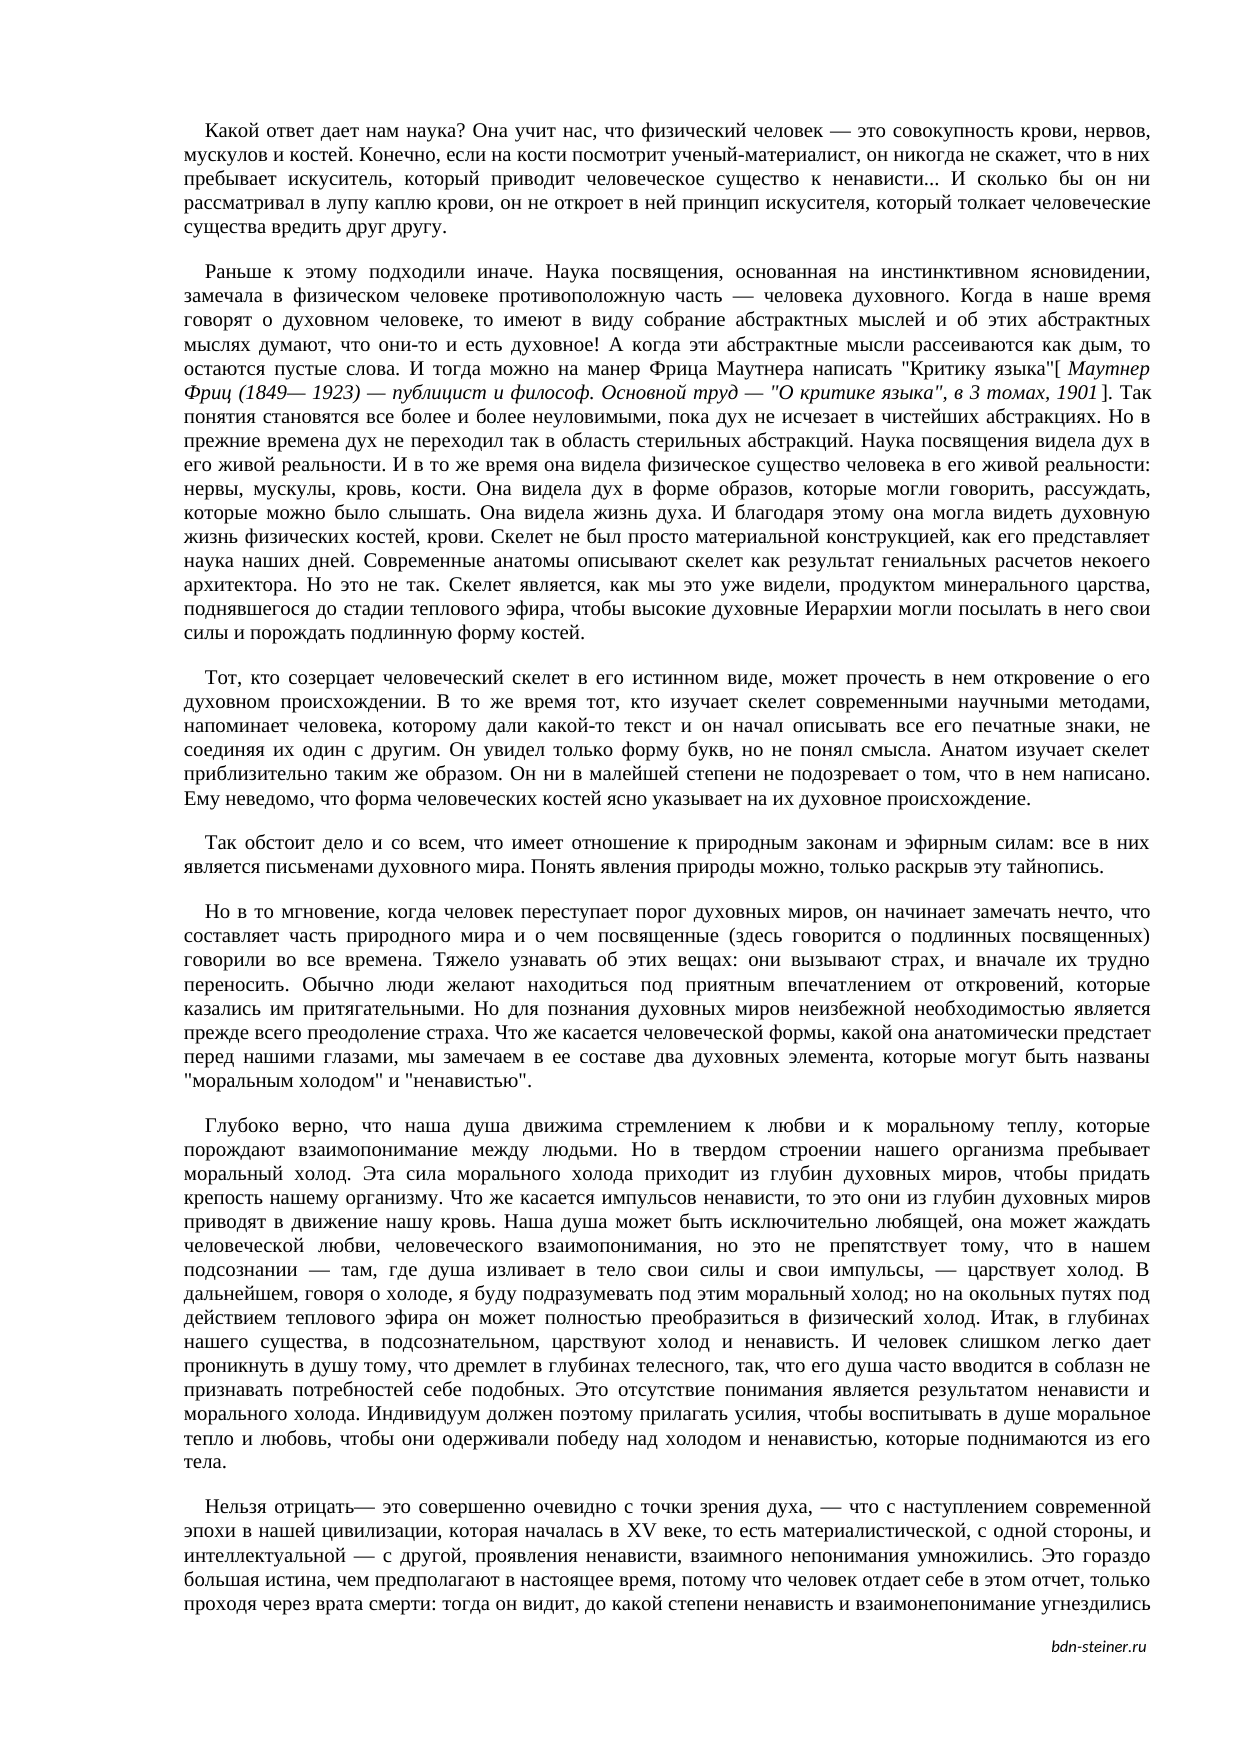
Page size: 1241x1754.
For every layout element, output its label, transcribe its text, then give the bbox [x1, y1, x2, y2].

text Но в то мгновение, когда человек переступает порог духовных миров, он начинает замечать нечто, что составляет часть природного мира и о чем посвященные (здесь говорится о подлинных посвященных) говорили во все времена. Тяжело узнавать об этих вещах: они вызывают страх, и вначале их трудно переносить. Обычно люди желают находиться под приятным впечатлением от откровений, которые казались им притягательными. Но для познания духовных миров неизбежной необходимостью является прежде всего преодоление страха. Что же касается человеческой формы, какой она анатомически предстает перед нашими глазами, мы замечаем в ее составе два духовных элемента, которые могут быть названы "моральным холодом" и "ненавистью". [184, 899, 1152, 1092]
text Нельзя отрицать— это совершенно очевидно с точки зрения духа, — что с наступлением современной эпохи в нашей цивилизации, которая началась в XV веке, то есть материалистической, с одной стороны, и интеллектуальной — с другой, проявления ненависти, взаимного непонимания умножились. Это гораздо большая истина, чем предполагают в настоящее время, потому что человек отдает себе в этом отчет, только проходя через врата смерти: тогда он видит, до какой степени ненависть и взаимонепонимание угнездились [184, 1494, 1152, 1615]
text Раньше к этому подходили иначе. Наука посвящения, основанная на инстинктивном ясновидении, замечала в физическом человеке противоположную часть — человека духовного. Когда в наше время говорят о духовном человеке, то имеют в виду собрание абстрактных мыслей и об этих абстрактных мыслях думают, что они-то и есть духовное! А когда эти абстрактные мысли рассеиваются как дым, то остаются пустые слова. И тогда можно на манер Фрица Маутнера написать "Критику языка"[ Маутнер Фриц (1849— 1923) — публицист и философ. Основной труд — "О критике языка", в 3 томах, 1901]. Так понятия становятся все более и более неуловимыми, пока дух не исчезает в чистейших абстракциях. Но в прежние времена дух не переходил так в область стерильных абстракций. Наука посвящения видела дух в его живой реальности. И в то же время она видела физическое существо человека в его живой реальности: нервы, мускулы, кровь, кости. Она видела дух в форме образов, которые могли говорить, рассуждать, которые можно было слышать. Она видела жизнь духа. И благодаря этому она могла видеть духовную жизнь физических костей, крови. Скелет не был просто материальной конструкцией, как его представляет наука наших дней. Современные анатомы описывают скелет как результат гениальных расчетов некоего архитектора. Но это не так. Скелет является, как мы это уже видели, продуктом минерального царства, поднявшегося до стадии теплового эфира, чтобы высокие духовные Иерархии могли посылать в него свои силы и порождать подлинную форму костей. [184, 259, 1152, 644]
text Тот, кто созерцает человеческий скелет в его истинном виде, может прочесть в нем откровение о его духовном происхождении. В то же время тот, кто изучает скелет современными научными методами, напоминает человека, которому дали какой-то текст и он начал описывать все его печатные знаки, не соединяя их один с другим. Он увидел только форму букв, но не понял смысла. Анатом изучает скелет приблизительно таким же образом. Он ни в малейшей степени не подозревает о том, что в нем написано. Ему неведомо, что форма человеческих костей ясно указывает на их духовное происхождение. [184, 665, 1152, 809]
text Так обстоит дело и со всем, что имеет отношение к природным законам и эфирным силам: все в них является письменами духовного мира. Понять явления природы можно, только раскрыв эту тайнопись. [184, 830, 1152, 878]
text Какой ответ дает нам наука? Она учит нас, что физический человек — это совокупность крови, нервов, мускулов и костей. Конечно, если на кости посмотрит ученый-материалист, он никогда не скажет, что в них пребывает искуситель, который приводит человеческое существо к ненависти... И сколько бы он ни рассматривал в лупу каплю крови, он не откроет в ней принцип искусителя, который толкает человеческие существа вредить друг другу. [184, 118, 1152, 238]
text Глубоко верно, что наша душа движима стремлением к любви и к моральному теплу, которые порождают взаимопонимание между людьми. Но в твердом строении нашего организма пребывает моральный холод. Эта сила морального холода приходит из глубин духовных миров, чтобы придать крепость нашему организму. Что же касается импульсов ненависти, то это они из глубин духовных миров приводят в движение нашу кровь. Наша душа может быть исключительно любящей, она может жаждать человеческой любви, человеческого взаимопонимания, но это не препятствует тому, что в нашем подсознании — там, где душа изливает в тело свои силы и свои импульсы, — царствует холод. В дальнейшем, говоря о холоде, я буду подразумевать под этим моральный холод; но на окольных путях под действием теплового эфира он может полностью преобразиться в физический холод. Итак, в глубинах нашего существа, в подсознательном, царствуют холод и ненависть. И человек слишком легко дает проникнуть в душу тому, что дремлет в глубинах телесного, так, что его душа часто вводится в соблазн не признавать потребностей себе подобных. Это отсутствие понимания является результатом ненависти и морального холода. Индивидуум должен поэтому прилагать усилия, чтобы воспитывать в душе моральное тепло и любовь, чтобы они одерживали победу над холодом и ненавистью, которые поднимаются из его тела. [184, 1113, 1152, 1473]
